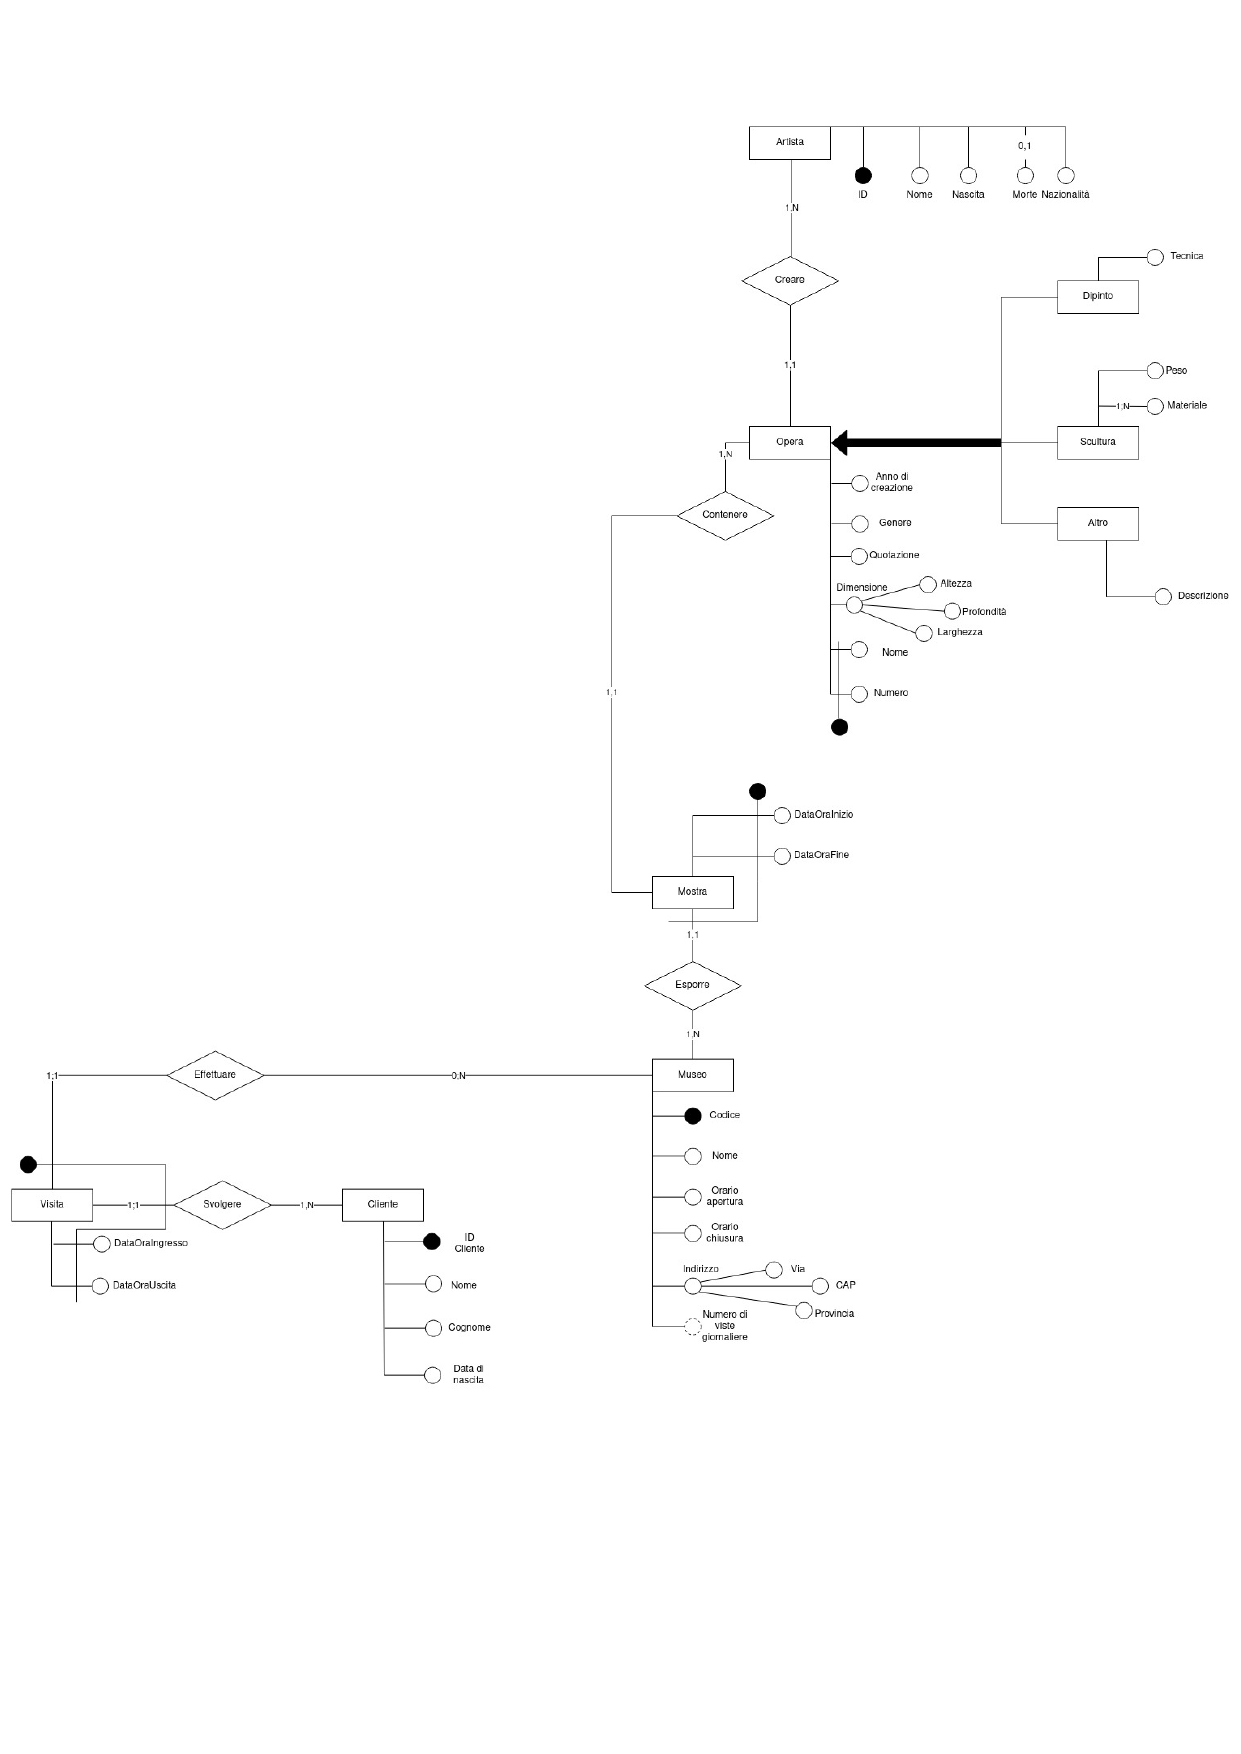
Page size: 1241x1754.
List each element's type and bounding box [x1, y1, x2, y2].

picture [3, 118, 1237, 1408]
